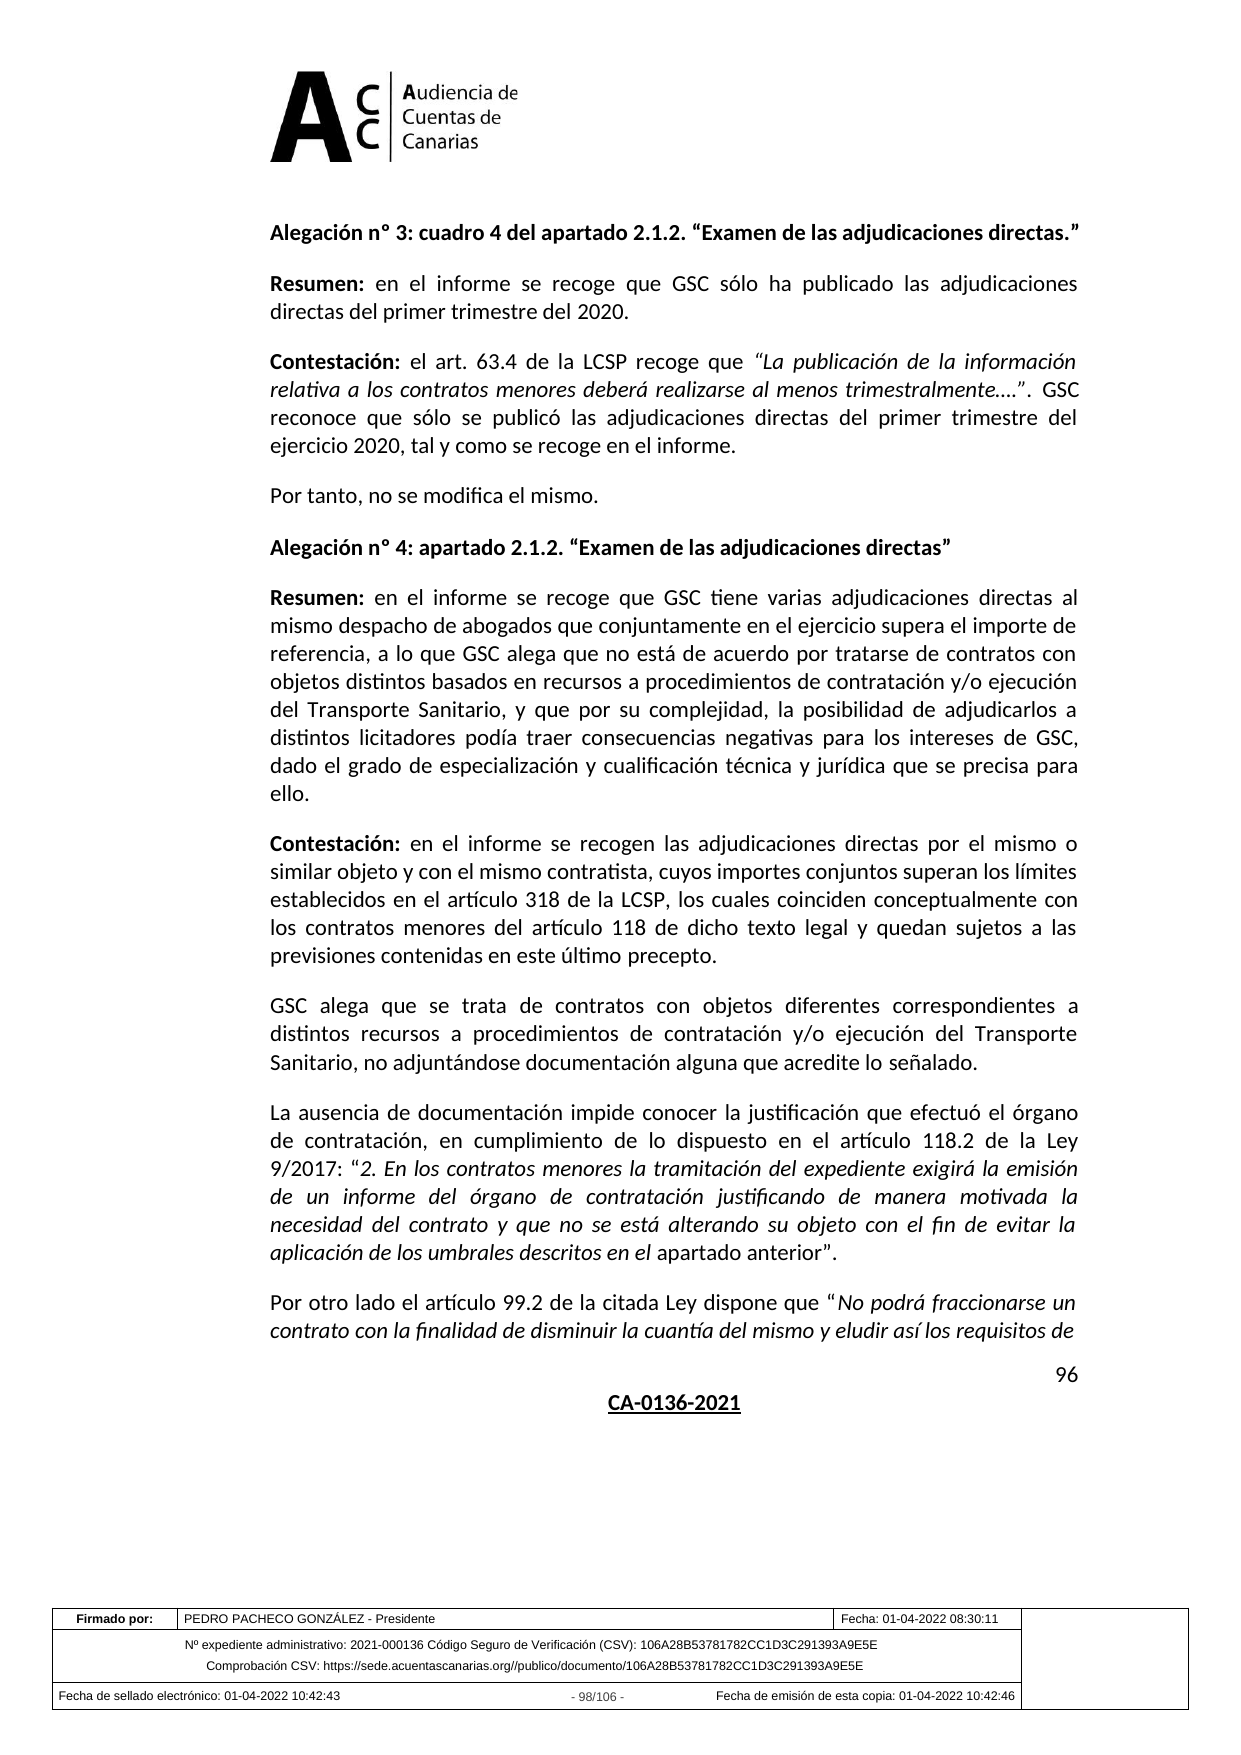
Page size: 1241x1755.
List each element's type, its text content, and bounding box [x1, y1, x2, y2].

text Contestación: el art. 63.4 de la LCSP recoge que “La publicación de la información relativa a los contratos menores deberá realizarse al menos trimestralmente….”. GSC reconoce que sólo se publicó las adjudicaciones directas del primer trimestre del ejercicio 2020, tal y como se recoge en el informe. [270, 347, 1079, 459]
subtitle Alegación nº 3: cuadro 4 del apartado 2.1.2. “Examen de las adjudicaciones directas.” [270, 218, 1201, 246]
text La ausencia de documentación impide conocer la justificación que efectuó el órgano de contratación, en cumplimiento de lo dispuesto en el artículo 118.2 de la Ley 9/2017: “2. En los contratos menores la tramitación del expediente exigirá la emisión de un informe del órgano de contratación justificando de manera motivada la necesidad del contrato y que no se está alterando su objeto con el fin de evitar la aplicación de los umbrales descritos en el apartado anterior”. [270, 1098, 1079, 1266]
text Por tanto, no se modifica el mismo. [270, 482, 1201, 510]
text Contestación: en el informe se recogen las adjudicaciones directas por el mismo o similar objeto y con el mismo contratista, cuyos importes conjuntos superan los límites establecidos en el artículo 318 de la LCSP, los cuales coinciden conceptualmente con los contratos menores del artículo 118 de dicho texto legal y quedan sujetos a las previsiones contenidas en este último precepto. [270, 829, 1079, 969]
text Por otro lado el artículo 99.2 de la citada Ley dispone que “No podrá fraccionarse un contrato con la finalidad de disminuir la cuantía del mismo y eludir así los requisitos de [270, 1288, 1079, 1344]
subtitle Alegación nº 4: apartado 2.1.2. “Examen de las adjudicaciones directas” [270, 533, 1201, 561]
text Resumen: en el informe se recoge que GSC tiene varias adjudicaciones directas al mismo despacho de abogados que conjuntamente en el ejercicio supera el importe de referencia, a lo que GSC alega que no está de acuerdo por tratarse de contratos con objetos distintos basados en recursos a procedimientos de contratación y/o ejecución del Transporte Sanitario, y que por su complejidad, la posibilidad de adjudicarlos a distintos licitadores podía traer consecuencias negativas para los intereses de GSC, dado el grado de especialización y cualificación técnica y jurídica que se precisa para ello. [270, 583, 1079, 807]
text GSC alega que se trata de contratos con objetos diferentes correspondientes a distintos recursos a procedimientos de contratación y/o ejecución del Transporte Sanitario, no adjuntándose documentación alguna que acredite lo señalado. [270, 992, 1079, 1076]
text Resumen: en el informe se recoge que GSC sólo ha publicado las adjudicaciones directas del primer trimestre del 2020. [270, 269, 1079, 325]
